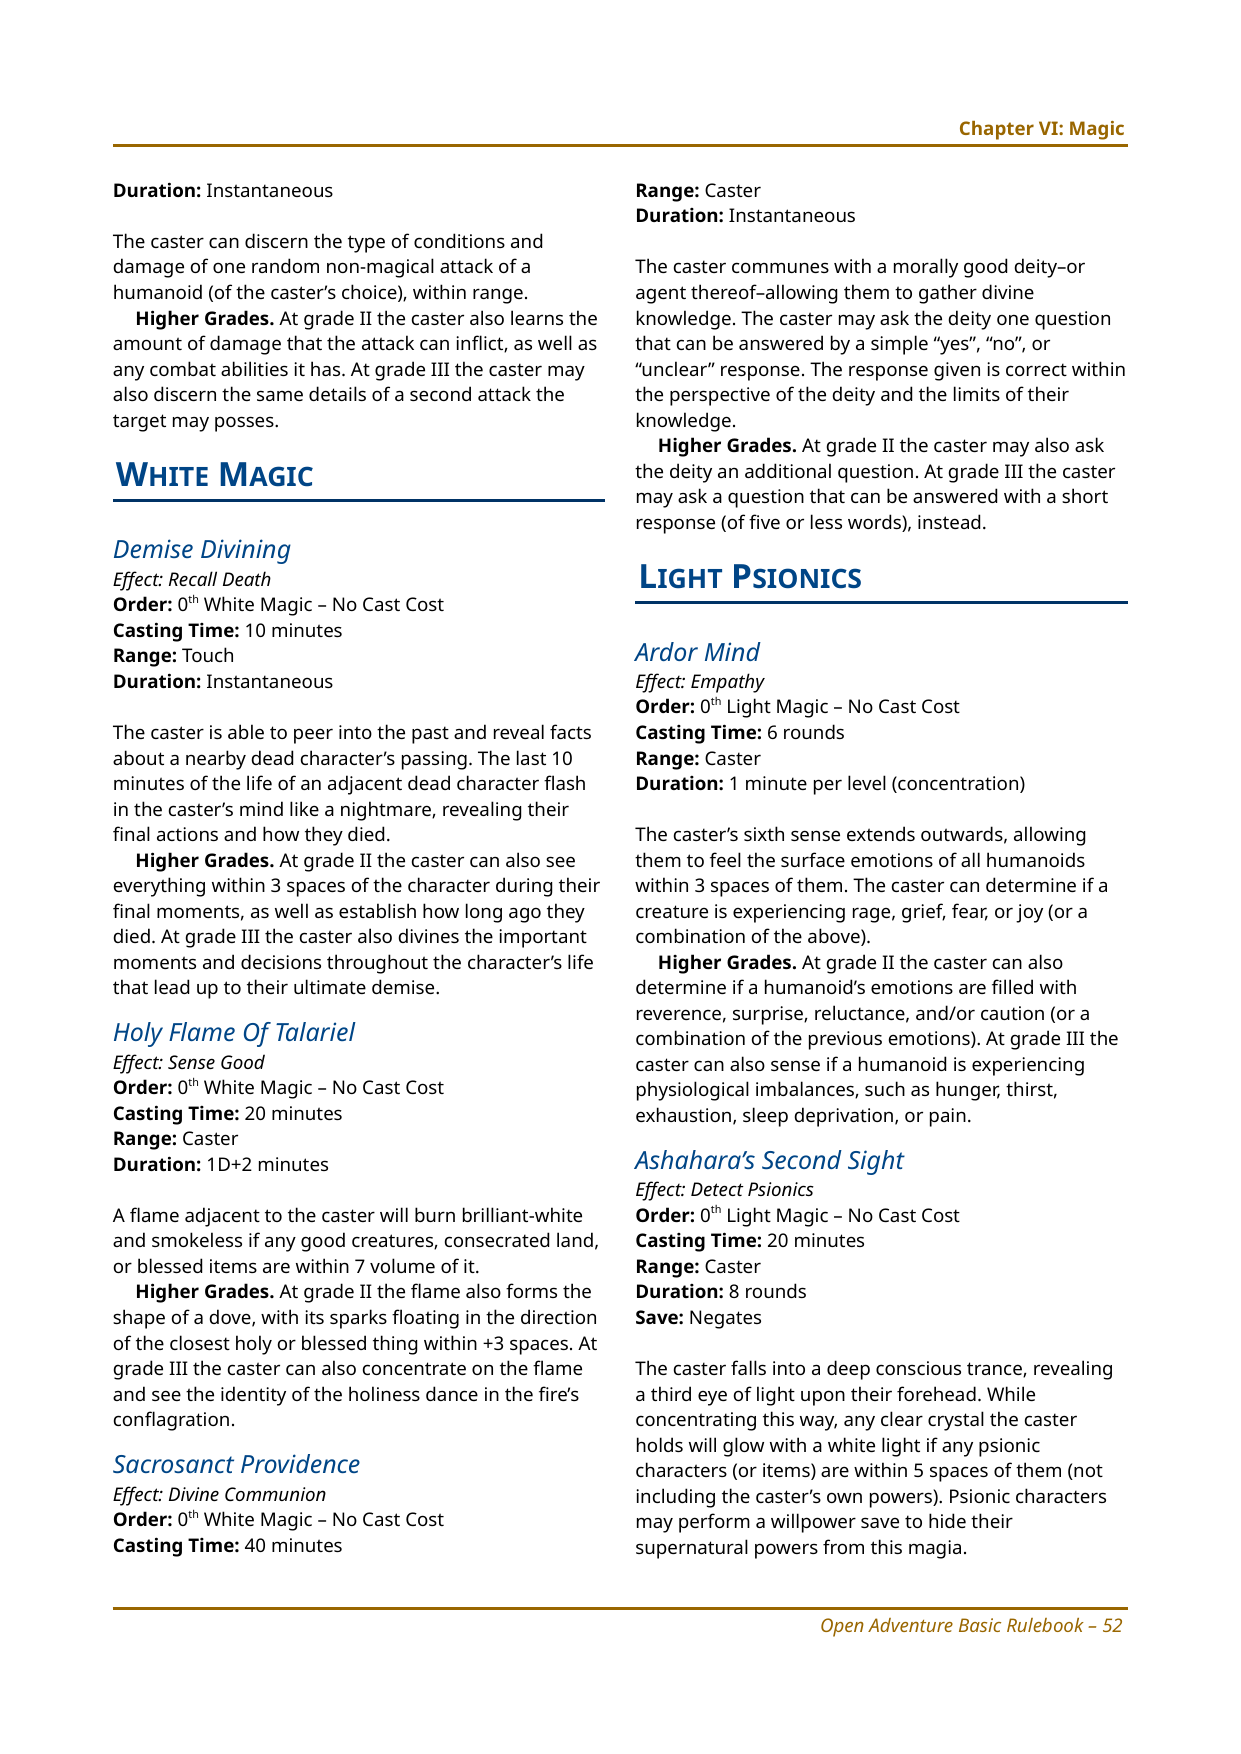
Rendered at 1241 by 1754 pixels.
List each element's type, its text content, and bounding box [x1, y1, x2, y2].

text Order: 0th Light Magic – No Cast Cost [635, 1202, 1128, 1228]
subtitle Sacrosanct Providence [113, 1447, 605, 1481]
text Duration: 1 minute per level (concentration) [635, 770, 1128, 796]
text Effect: Empathy [635, 668, 1128, 694]
text Range: Caster [113, 1126, 605, 1151]
text Casting Time: 10 minutes [113, 617, 605, 643]
text Casting Time: 20 minutes [113, 1100, 605, 1126]
text Higher Grades. At grade II the caster also learns the amount of damage that the attack can inflict, as well as any combat abilities it has. At grade III the caster may also discern the same details of a second attack the target may posses. [113, 305, 605, 432]
text Range: Caster [635, 1253, 1128, 1279]
text Higher Grades. At grade II the caster may also ask the deity an additional question. At grade III the caster may ask a question that can be answered with a short response (of five or less words), instead. [635, 432, 1128, 534]
text Duration: Instantaneous [635, 203, 1128, 228]
text Higher Grades. At grade II the caster can also determine if a humanoid’s emotions are filled with reverence, surprise, reluctance, and/or caution (or a combination of the previous emotions). At grade III the caster can also sense if a humanoid is experiencing physiological imbalances, such as hunger, thirst, exhaustion, sleep deprivation, or pain. [635, 949, 1128, 1128]
text Effect: Recall Death [113, 566, 605, 592]
text Effect: Detect Psionics [635, 1177, 1128, 1202]
text Higher Grades. At grade II the caster can also see everything within 3 spaces of the character during their final moments, as well as establish how long ago they died. At grade III the caster also divines the important moments and decisions throughout the character’s life that lead up to their ultimate demise. [113, 847, 605, 1000]
text A flame adjacent to the caster will burn brilliant-white and smokeless if any good creatures, consecrated land, or blessed items are within 7 volume of it. [113, 1202, 605, 1279]
text The caster falls into a deep conscious trance, revealing a third eye of light upon their forehead. While concentrating this way, any clear crystal the caster holds will glow with a white light if any psionic characters (or items) are within 5 spaces of them (not including the caster’s own powers). Psionic characters may perform a willpower save to hide their supernatural powers from this magia. [635, 1355, 1128, 1559]
text Effect: Divine Communion [113, 1481, 605, 1506]
text Save: Negates [635, 1304, 1128, 1330]
text Casting Time: 20 minutes [635, 1228, 1128, 1253]
text Duration: Instantaneous [113, 177, 605, 203]
text Order: 0th White Magic – No Cast Cost [113, 1074, 605, 1100]
text Casting Time: 40 minutes [113, 1532, 605, 1557]
subtitle Demise Divining [113, 532, 605, 566]
text Order: 0th White Magic – No Cast Cost [113, 592, 605, 617]
text Casting Time: 6 rounds [635, 719, 1128, 745]
text Range: Caster [635, 745, 1128, 770]
text Higher Grades. At grade II the flame also forms the shape of a dove, with its sparks floating in the direction of the closest holy or blessed thing within +3 spaces. At grade III the caster can also concentrate on the flame and see the identity of the holiness dance in the fire’s conflagration. [113, 1279, 605, 1432]
subtitle Ardor Mind [635, 634, 1128, 668]
subtitle Ashahara’s Second Sight [635, 1143, 1128, 1177]
text Range: Caster [635, 177, 1128, 203]
text Range: Touch [113, 643, 605, 668]
text The caster’s sixth sense extends outwards, allowing them to feel the surface emotions of all humanoids within 3 spaces of them. The caster can determine if a creature is experiencing rage, grief, fear, or joy (or a combination of the above). [635, 821, 1128, 949]
text Order: 0th White Magic – No Cast Cost [113, 1506, 605, 1532]
text Order: 0th Light Magic – No Cast Cost [635, 694, 1128, 719]
text Duration: 8 rounds [635, 1279, 1128, 1304]
subtitle Holy Flame of talariel [113, 1015, 605, 1049]
text The caster can discern the type of conditions and damage of one random non-magical attack of a humanoid (of the caster’s choice), within range. [113, 228, 605, 305]
text Duration: Instantaneous [113, 668, 605, 694]
text The caster communes with a morally good deity–or agent thereof–allowing them to gather divine knowledge. The caster may ask the deity one question that can be answered by a simple “yes”, “no”, or “unclear” response. The response given is correct within the perspective of the deity and the limits of their knowledge. [635, 254, 1128, 432]
text Effect: Sense Good [113, 1049, 605, 1074]
text Duration: 1D+2 minutes [113, 1151, 605, 1177]
text The caster is able to peer into the past and reveal facts about a nearby dead character’s passing. The last 10 minutes of the life of an adjacent dead character flash in the caster’s mind like a nightmare, revealing their final actions and how they died. [113, 719, 605, 847]
